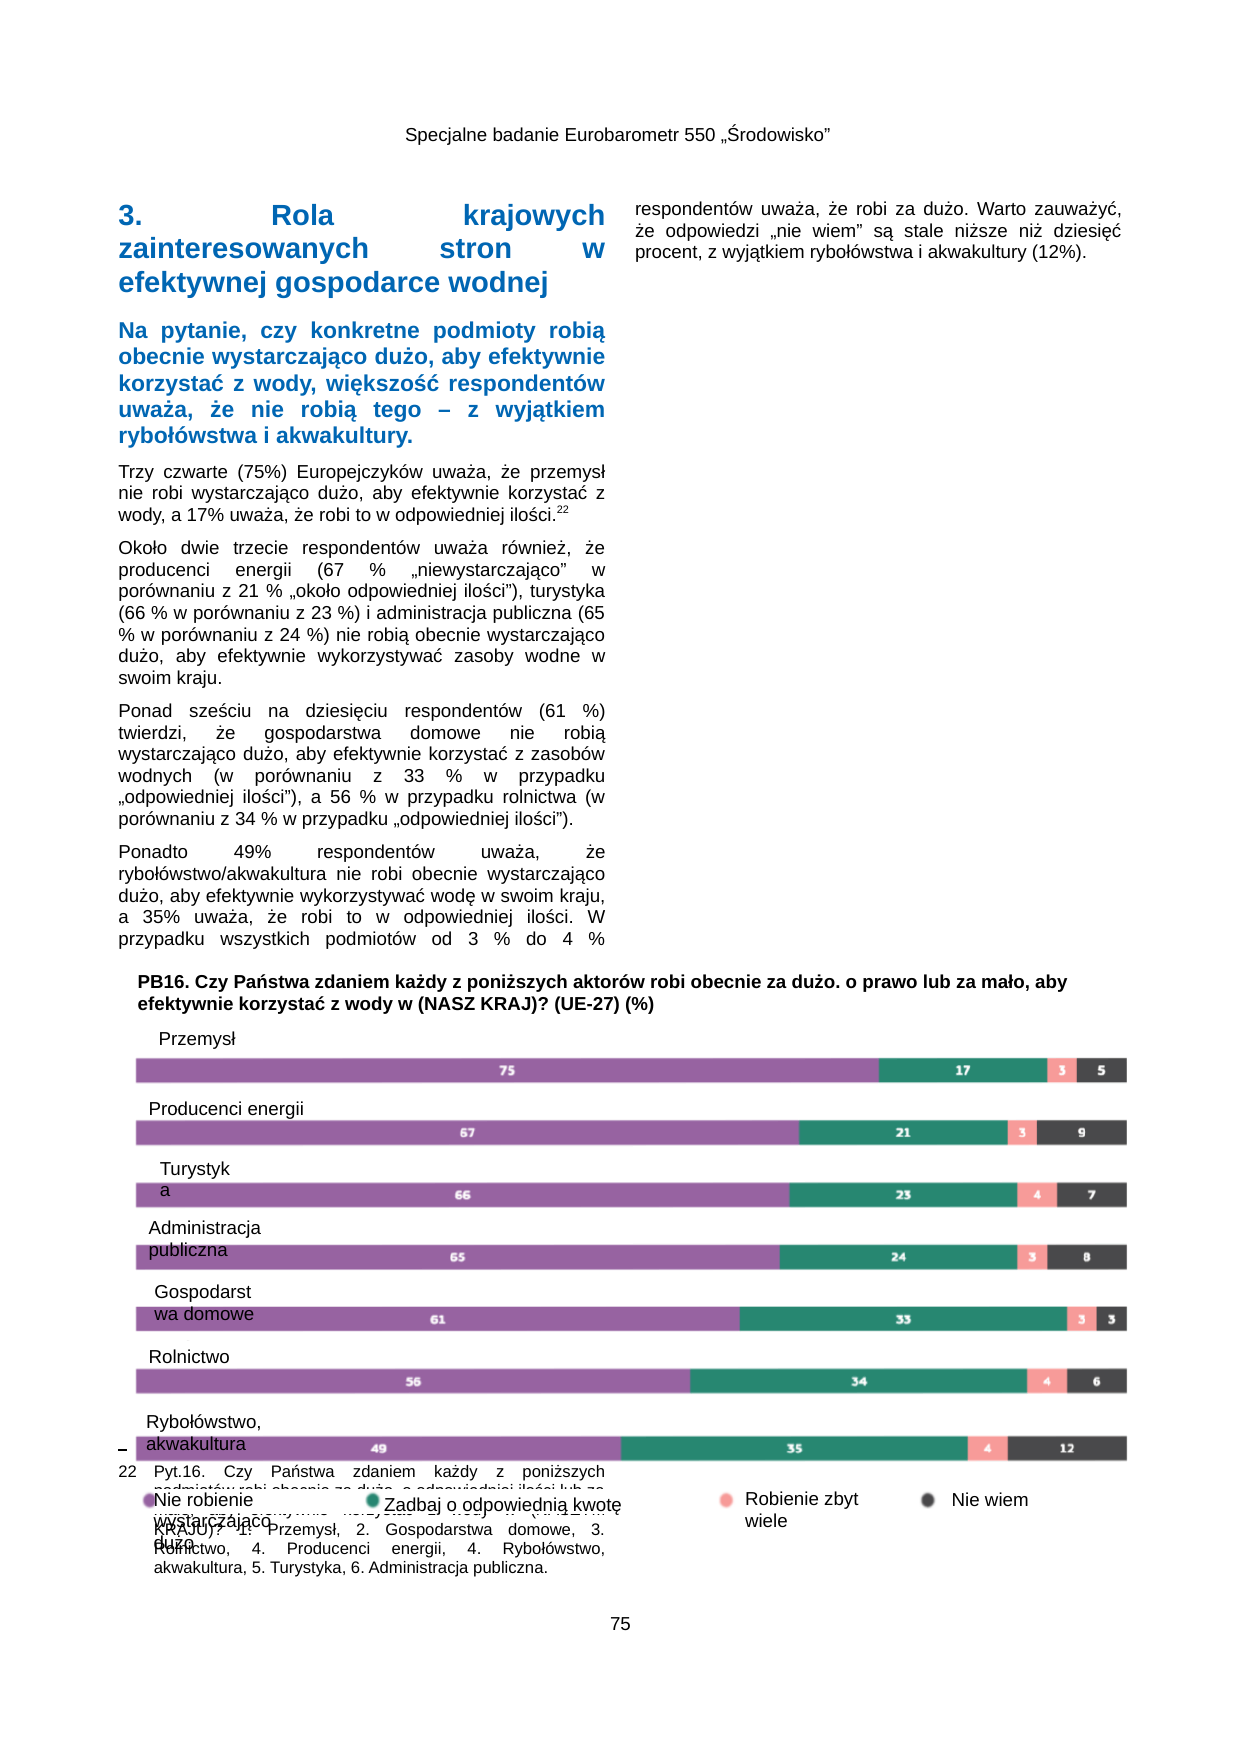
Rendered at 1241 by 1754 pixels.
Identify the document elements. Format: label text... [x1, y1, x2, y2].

text Ponadto 49% respondentów uważa, że rybołówstwo/akwakultura nie robi obecnie wystarczająco dużo, aby efektywnie wykorzystywać wodę w swoim kraju, a 35% uważa, że robi to w odpowiedniej ilości. W przypadku wszystkich podmiotów od 3 % do 4 % [118, 841, 605, 949]
picture [127, 1052, 1132, 1464]
text respondentów uważa, że robi za dużo. Warto zauważyć, że odpowiedzi „nie wiem” są stale niższe niż dziesięć procent, z wyjątkiem rybołówstwa i akwakultury (12%). [635, 198, 1122, 263]
text Na pytanie, czy konkretne podmioty robią obecnie wystarczająco dużo, aby efektywnie korzystać z wody, większość respondentów uważa, że nie robią tego – z wyjątkiem rybołówstwa i akwakultury. [118, 317, 605, 449]
text Pyt.16. Czy Państwa zdaniem każdy z poniższych podmiotów robi obecnie za dużo, o odpowiedniej ilości lub za mało, aby efektywnie korzystać z wody w (NASZYM KRAJU)? 1. Przemysł, 2. Gospodarstwa domowe, 3. Rolnictwo, 4. Producenci energii, 4. Rybołówstwo, akwakultura, 5. Turystyka, 6. Administracja publiczna. [118, 1462, 605, 1577]
text Trzy czwarte (75%) Europejczyków uważa, że przemysł nie robi wystarczająco dużo, aby efektywnie korzystać z wody, a 17% uważa, że robi to w odpowiedniej ilości. [118, 461, 605, 525]
text Około dwie trzecie respondentów uważa również, że producenci energii (67 % „niewystarczająco” w porównaniu z 21 % „około odpowiedniej ilości”), turystyka (66 % w porównaniu z 23 %) i administracja publiczna (65 % w porównaniu z 24 %) nie robią obecnie wystarczająco dużo, aby efektywnie wykorzystywać zasoby wodne w swoim kraju. [118, 537, 605, 688]
subtitle 3. Rola krajowych zainteresowanych stron w efektywnej gospodarce wodnej [118, 198, 605, 298]
text Ponad sześciu na dziesięciu respondentów (61 %) twierdzi, że gospodarstwa domowe nie robią wystarczająco dużo, aby efektywnie korzystać z zasobów wodnych (w porównaniu z 33 % w przypadku „odpowiedniej ilości”), a 56 % w przypadku rolnictwa (w porównaniu z 34 % w przypadku „odpowiedniej ilości”). [118, 700, 605, 829]
picture [133, 1489, 937, 1514]
